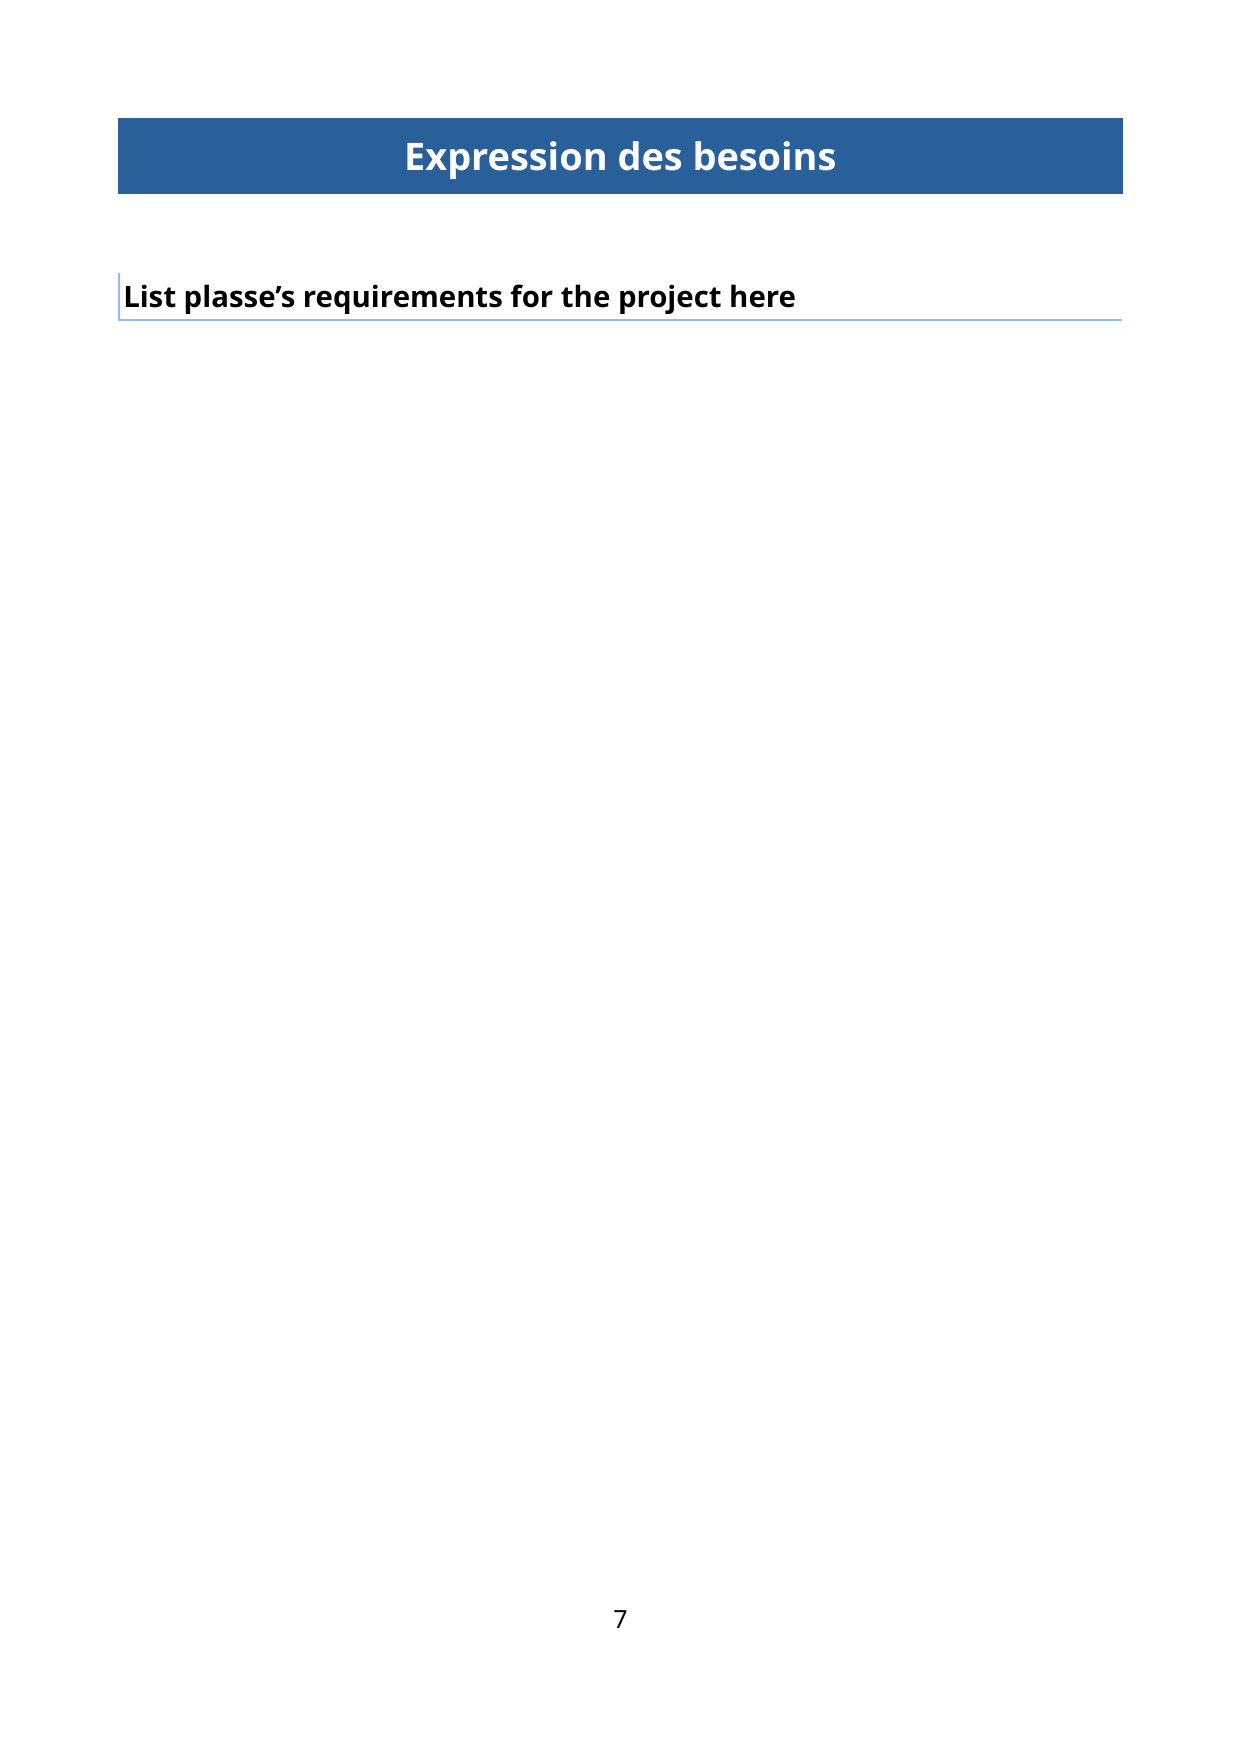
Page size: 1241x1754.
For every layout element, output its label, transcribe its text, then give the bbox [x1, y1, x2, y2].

subtitle List plasse’s requirements for the project here [120, 273, 1122, 319]
subtitle Expression des besoins [119, 119, 1122, 193]
